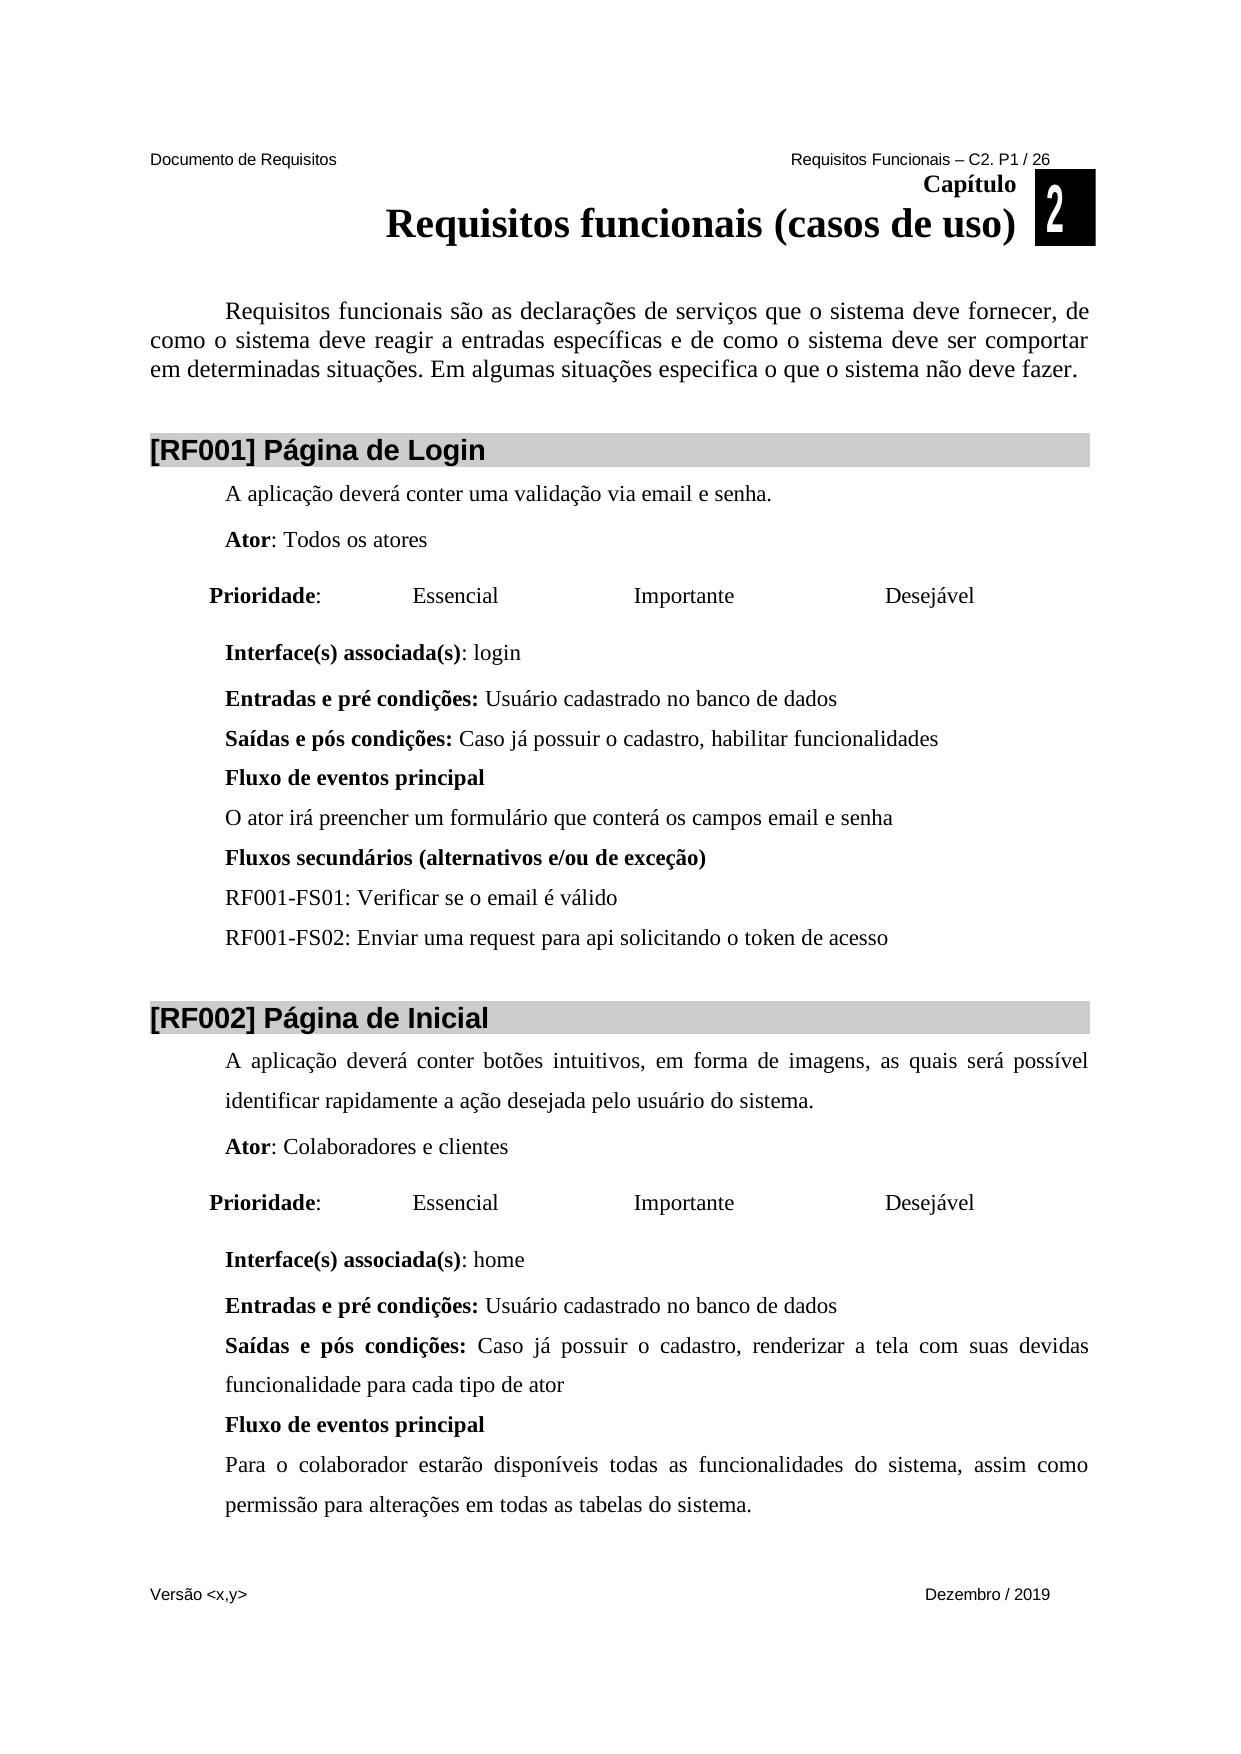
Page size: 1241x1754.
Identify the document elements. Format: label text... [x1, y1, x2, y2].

text Fluxos secundários (alternativos e/ou de exceção) [225, 844, 1090, 870]
table_header Importante [623, 558, 829, 632]
table_header Importante [623, 1165, 829, 1239]
table_header Essencial [401, 558, 578, 632]
text O ator irá preencher um formulário que conterá os campos email e senha [225, 804, 1090, 831]
table_header Essencial [401, 1165, 578, 1239]
text Interface(s) associada(s): home [225, 1246, 1090, 1272]
text A aplicação deverá conter botões intuitivos, em forma de imagens, as quais será possível identificar rapidamente a ação desejada pelo usuário do sistema. [225, 1047, 1090, 1113]
text Para o colaborador estarão disponíveis todas as funcionalidades do sistema, assim como permissão para alterações em todas as tabelas do sistema. [225, 1451, 1090, 1517]
text Entradas e pré condições: Usuário cadastrado no banco de dados [225, 684, 1090, 711]
subtitle [RF001] Página de Login [150, 433, 1090, 467]
text Requisitos funcionais são as declarações de serviços que o sistema deve fornecer, de como o sistema deve reagir a entradas específicas e de como o sistema deve ser comportar em determinadas situações. Em algumas situações especifica o que o sistema não deve fazer. [150, 296, 1090, 383]
table_header  [357, 1165, 401, 1239]
table_header [829, 1165, 873, 1239]
table_header Prioridade: [194, 1165, 357, 1239]
table_header Prioridade: [194, 558, 357, 632]
table_header [578, 1165, 622, 1239]
subtitle [RF002] Página de Inicial [150, 1001, 1090, 1034]
table_header [578, 558, 622, 632]
text Saídas e pós condições: Caso já possuir o cadastro, habilitar funcionalidades [225, 724, 1090, 751]
table_header  [357, 558, 401, 632]
text Capítulo [210, 169, 1035, 198]
text Ator: Todos os atores [150, 525, 1090, 552]
table_header [829, 558, 873, 632]
text Entradas e pré condições: Usuário cadastrado no banco de dados [225, 1292, 1090, 1318]
text A aplicação deverá conter uma validação via email e senha. [225, 479, 1090, 506]
text Fluxo de eventos principal [225, 764, 1090, 791]
text RF001-FS01: Verificar se o email é válido [225, 883, 1090, 910]
text RF001-FS02: Enviar uma request para api solicitando o token de acesso [225, 923, 1090, 950]
table_header Desejável [874, 1165, 1017, 1239]
table_header Desejável [874, 558, 1017, 632]
text Fluxo de eventos principal [225, 1411, 1090, 1438]
text Saídas e pós condições: Caso já possuir o cadastro, renderizar a tela com suas devidas funcionalidade para cada tipo de ator [225, 1331, 1090, 1398]
text Ator: Colaboradores e clientes [150, 1132, 1090, 1159]
subtitle Requisitos funcionais (casos de uso) [150, 198, 1035, 246]
text Interface(s) associada(s): login [225, 638, 1090, 665]
